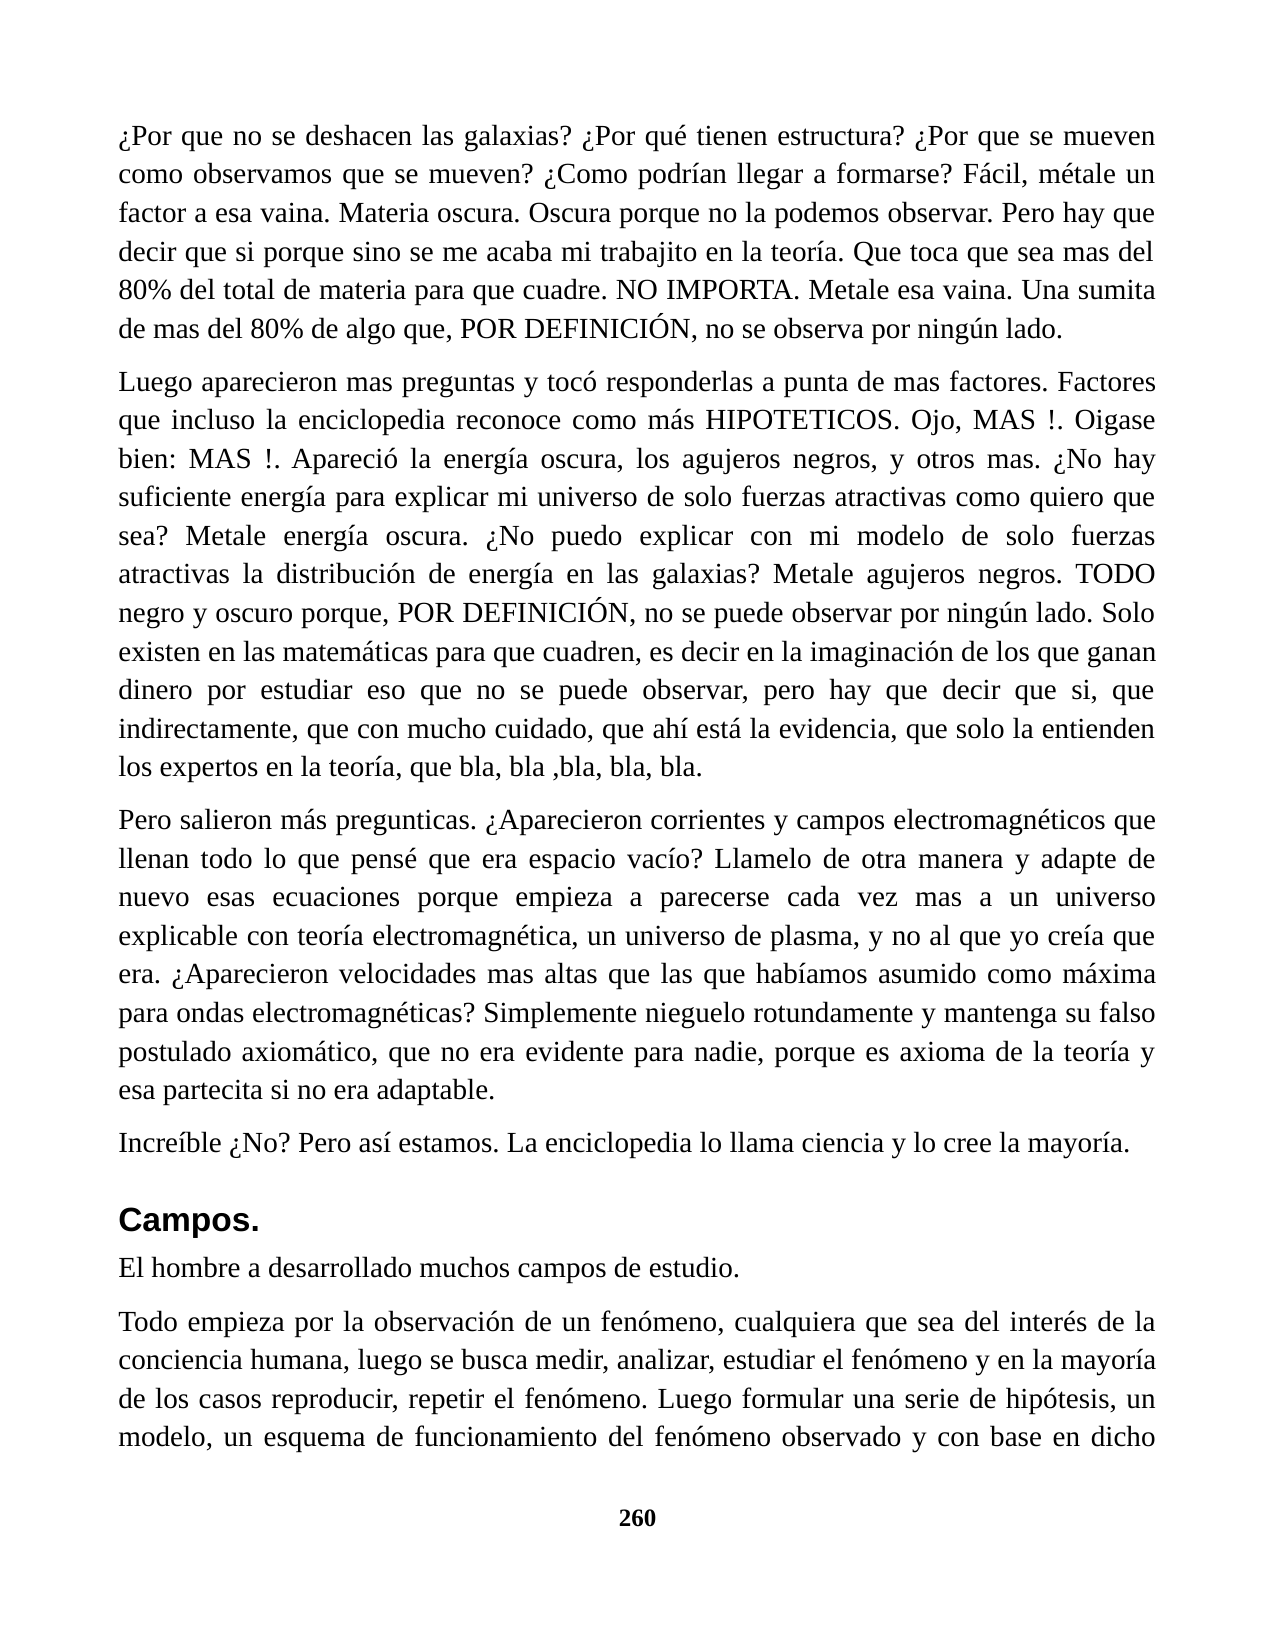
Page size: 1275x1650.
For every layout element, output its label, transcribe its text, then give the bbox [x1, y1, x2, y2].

text El hombre a desarrollado muchos campos de estudio. [118, 1251, 1157, 1284]
text ¿Por que no se deshacen las galaxias? ¿Por qué tienen estructura? ¿Por que se mueven como observamos que se mueven? ¿Como podrían llegar a formarse? Fácil, métale un factor a esa vaina. Materia oscura. Oscura porque no la podemos observar. Pero hay que decir que si porque sino se me acaba mi trabajito en la teoría. Que toca que sea mas del 80% del total de materia para que cuadre. NO IMPORTA. Metale esa vaina. Una sumita de mas del 80% de algo que, POR DEFINICIÓN, no se observa por ningún lado. [118, 118, 1157, 344]
text Increíble ¿No? Pero así estamos. La enciclopedia lo llama ciencia y lo cree la mayoría. [118, 1125, 1157, 1159]
text Luego aparecieron mas preguntas y tocó responderlas a punta de mas factores. Factores que incluso la enciclopedia reconoce como más HIPOTETICOS. Ojo, MAS !. Oigase bien: MAS !. Apareció la energía oscura, los agujeros negros, y otros mas. ¿No hay suficiente energía para explicar mi universo de solo fuerzas atractivas como quiero que sea? Metale energía oscura. ¿No puedo explicar con mi modelo de solo fuerzas atractivas la distribución de energía en las galaxias? Metale agujeros negros. TODO negro y oscuro porque, POR DEFINICIÓN, no se puede observar por ningún lado. Solo existen en las matemáticas para que cuadren, es decir en la imaginación de los que ganan dinero por estudiar eso que no se puede observar, pero hay que decir que si, que indirectamente, que con mucho cuidado, que ahí está la evidencia, que solo la entienden los expertos en la teoría, que bla, bla ,bla, bla, bla. [118, 364, 1157, 783]
text Todo empieza por la observación de un fenómeno, cualquiera que sea del interés de la conciencia humana, luego se busca medir, analizar, estudiar el fenómeno y en la mayoría de los casos reproducir, repetir el fenómeno. Luego formular una serie de hipótesis, un modelo, un esquema de funcionamiento del fenómeno observado y con base en dicho [118, 1304, 1157, 1453]
text Pero salieron más pregunticas. ¿Aparecieron corrientes y campos electromagnéticos que llenan todo lo que pensé que era espacio vacío? Llamelo de otra manera y adapte de nuevo esas ecuaciones porque empieza a parecerse cada vez mas a un universo explicable con teoría electromagnética, un universo de plasma, y no al que yo creía que era. ¿Aparecieron velocidades mas altas que las que habíamos asumido como máxima para ondas electromagnéticas? Simplemente nieguelo rotundamente y mantenga su falso postulado axiomático, que no era evidente para nadie, porque es axioma de la teoría y esa partecita si no era adaptable. [118, 802, 1157, 1106]
subtitle Campos. [118, 1199, 1157, 1238]
